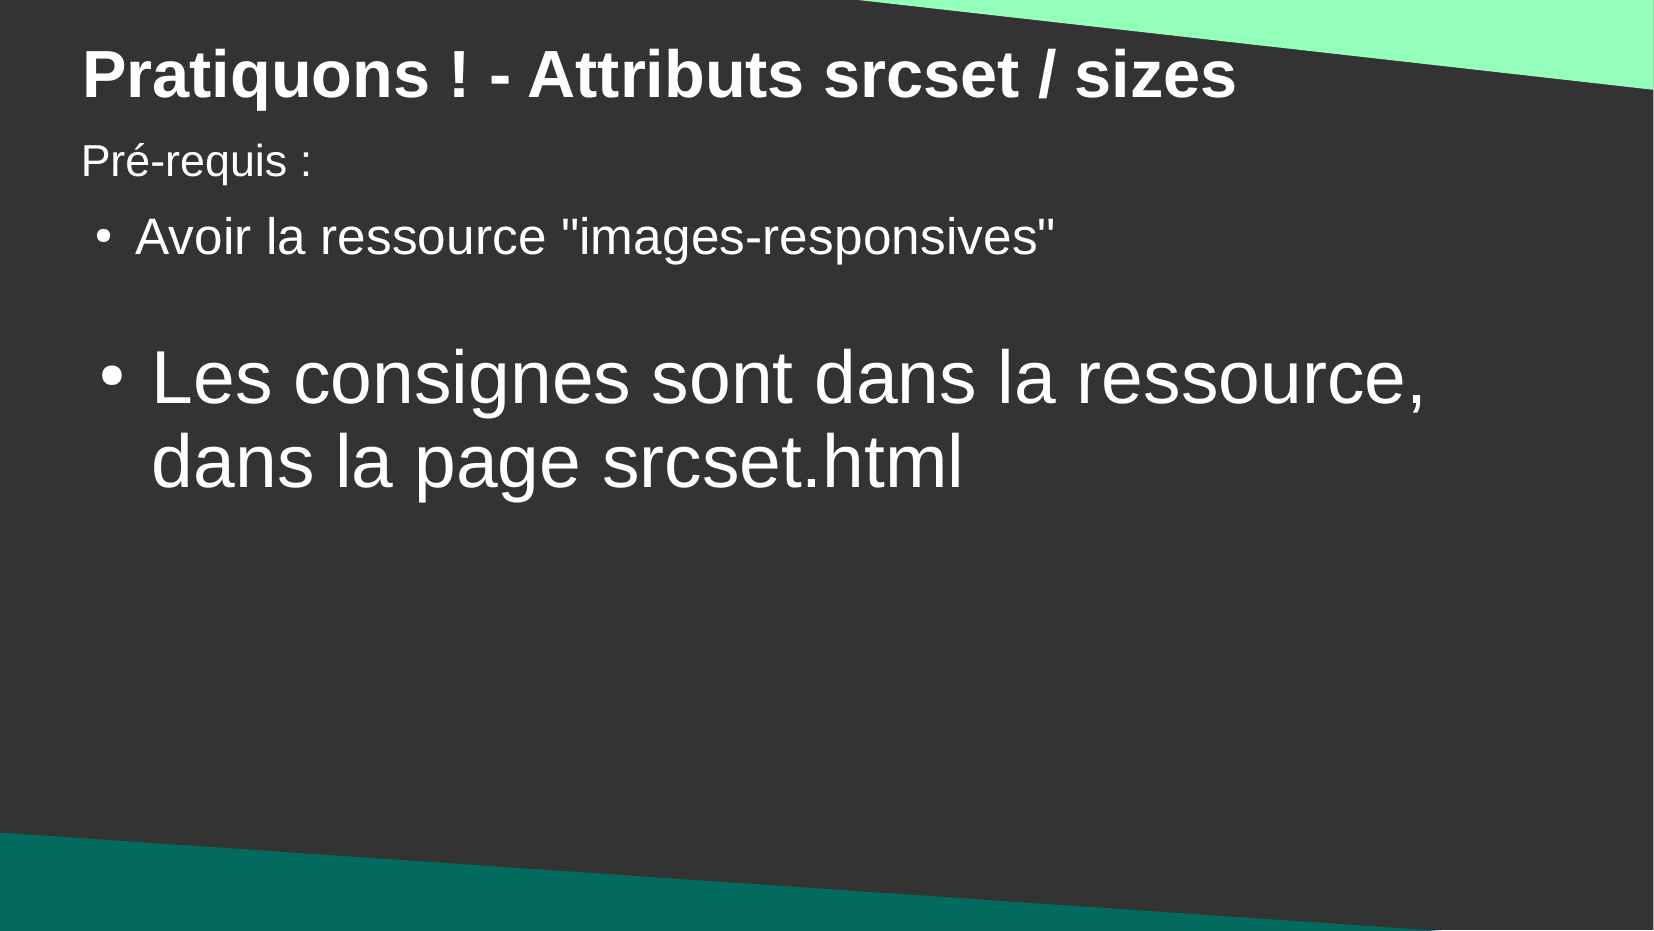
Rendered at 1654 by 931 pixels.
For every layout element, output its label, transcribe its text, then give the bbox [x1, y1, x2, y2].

title Pratiquons ! - Attributs srcset / sizes [82, 37, 1571, 114]
list Pré-requis : Avoir la ressource "images-responsives" [80, 135, 1620, 266]
list Les consignes sont dans la ressource, dans la page srcset.html [80, 335, 1605, 789]
text_box [858, 0, 1654, 90]
